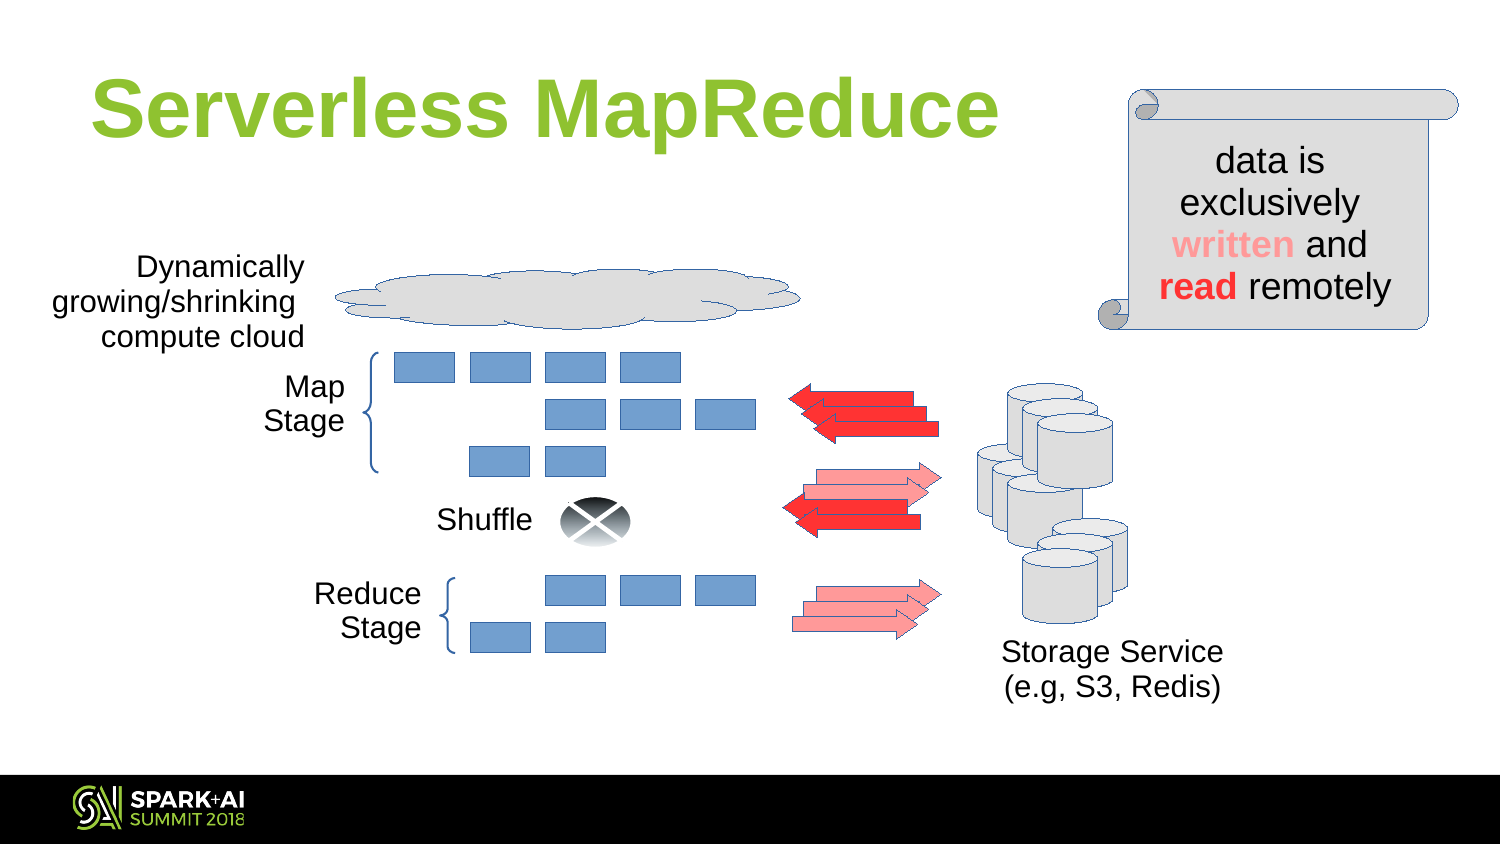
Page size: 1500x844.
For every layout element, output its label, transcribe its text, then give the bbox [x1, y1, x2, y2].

text_box Dynamically growing/shrinking compute cloud [0, 242, 321, 362]
text_box Map Stage [228, 361, 361, 461]
text_box data is exclusively written and read remotely [1144, 131, 1407, 315]
text_box [469, 446, 530, 477]
text_box [620, 575, 681, 606]
text_box [695, 399, 756, 430]
text_box [545, 575, 606, 606]
text_box [977, 394, 1113, 550]
text_box [545, 352, 606, 383]
text_box [620, 352, 681, 383]
text_box [394, 352, 455, 383]
text_box Storage Service (e.g, S3, Redis) [962, 627, 1263, 730]
text_box [695, 575, 756, 606]
text_box [792, 579, 942, 640]
text_box [545, 399, 606, 430]
text_box [470, 622, 531, 653]
text_box [782, 462, 942, 538]
text_box [545, 446, 606, 477]
text_box [545, 622, 606, 653]
text_box [470, 352, 531, 383]
text_box [1098, 89, 1459, 330]
text_box Reduce Stage [260, 568, 437, 683]
text_box [335, 269, 801, 330]
text_box [620, 399, 681, 430]
title Serverless MapReduce [75, 33, 1426, 175]
text_box Shuffle [371, 495, 549, 550]
text_box [788, 383, 939, 444]
text_box [557, 494, 633, 550]
text_box [1022, 530, 1128, 624]
